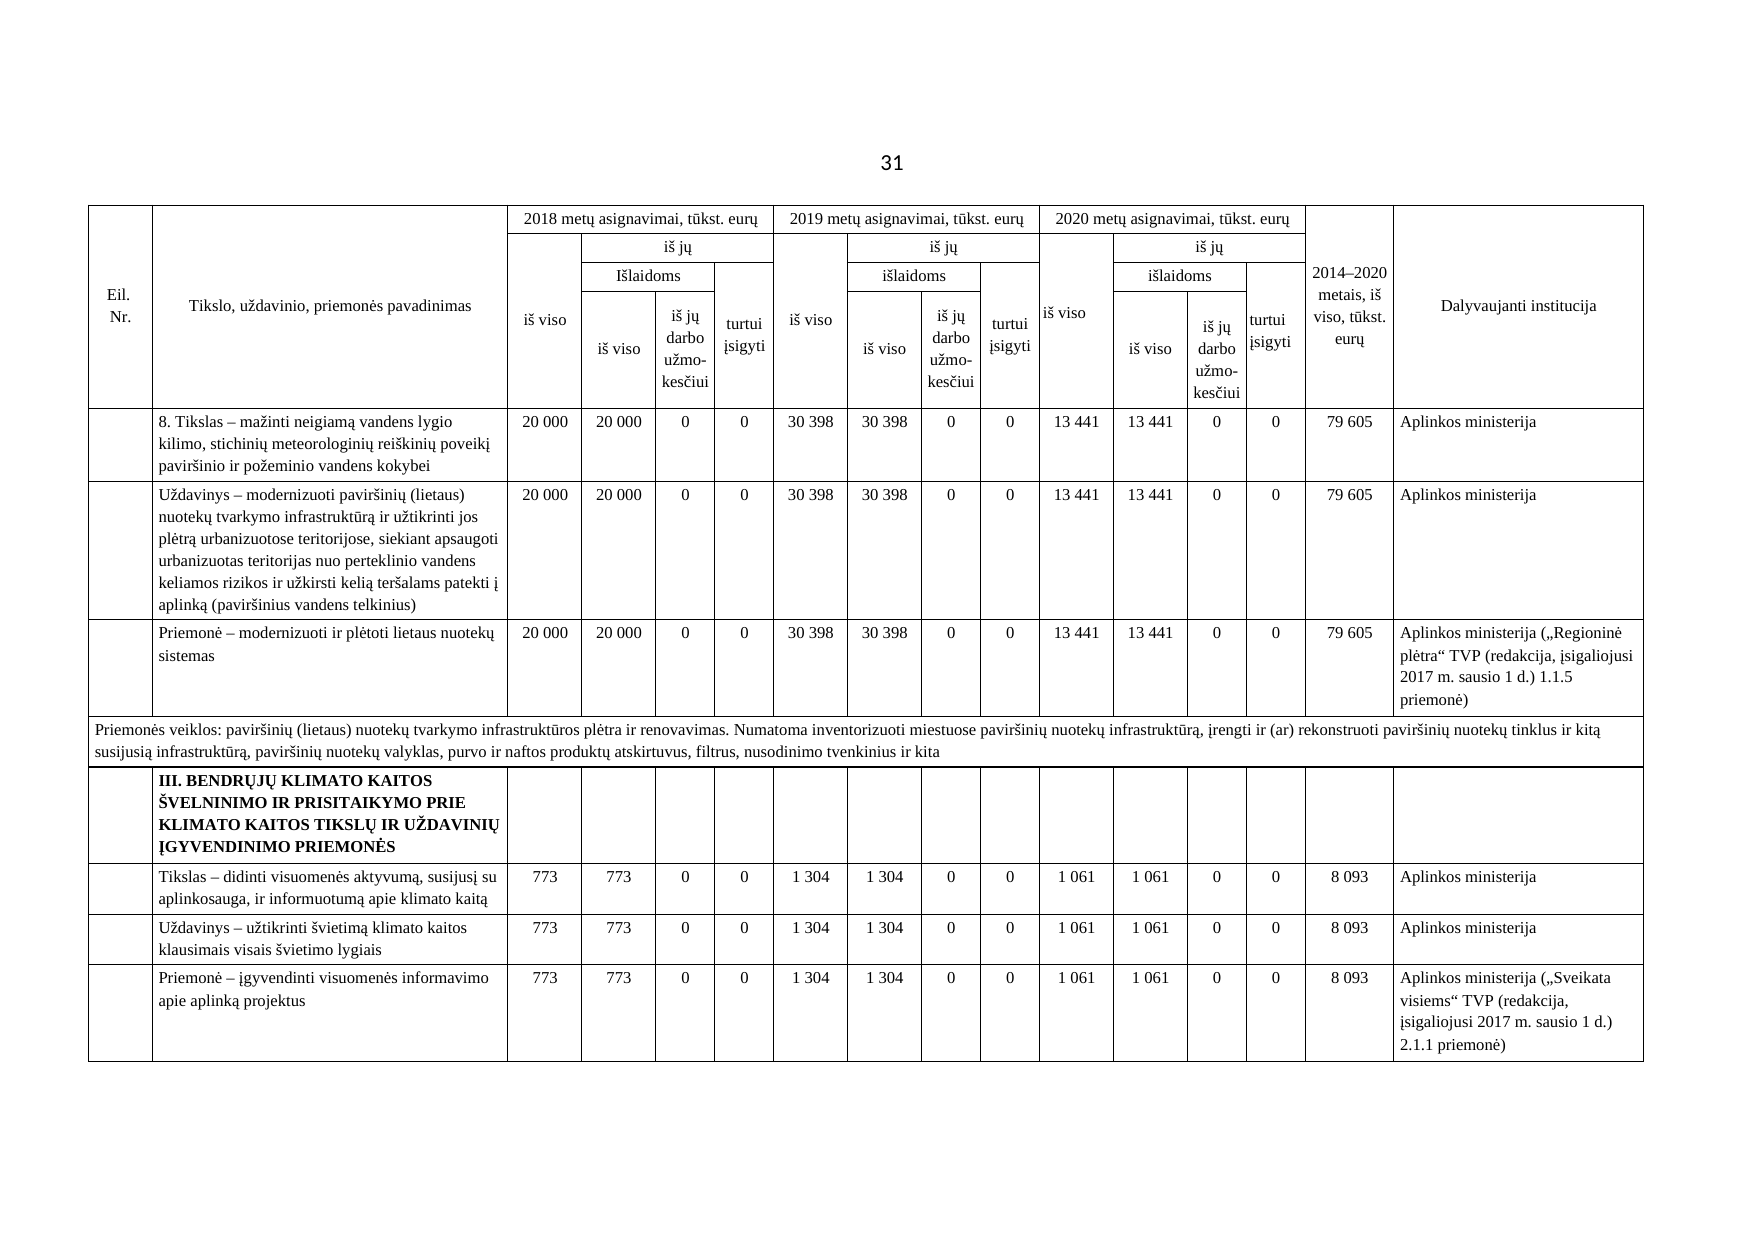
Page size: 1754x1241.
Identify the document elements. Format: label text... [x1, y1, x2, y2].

table_cell [656, 768, 714, 863]
table_cell [89, 965, 152, 1061]
table_cell 773 [508, 965, 581, 1061]
table_cell [1306, 768, 1393, 863]
table_cell turtui įsigyti [715, 263, 773, 408]
table_cell [582, 768, 655, 863]
table_cell [981, 768, 1039, 863]
table_cell 30 398 [848, 409, 921, 481]
table_cell 1 304 [848, 915, 921, 964]
table_cell 0 [1188, 620, 1246, 716]
table_cell Priemonė – modernizuoti ir plėtoti lietaus nuotekų sistemas [153, 620, 507, 716]
table_header Tikslo, uždavinio, priemonės pavadinimas [153, 206, 507, 408]
table_cell [89, 482, 152, 619]
table_cell 1 061 [1114, 965, 1187, 1061]
table_cell 1 061 [1114, 864, 1187, 913]
table_cell [715, 768, 773, 863]
table_cell turtui įsigyti [981, 263, 1039, 408]
table_cell 0 [1188, 864, 1246, 913]
table_cell 0 [1247, 620, 1305, 716]
table_cell [848, 768, 921, 863]
table_cell iš jų [848, 234, 1039, 262]
table_cell 0 [922, 864, 980, 913]
table_cell 1 304 [774, 864, 847, 913]
table_cell 0 [981, 915, 1039, 964]
table_cell [774, 768, 847, 863]
table_cell 0 [1188, 965, 1246, 1061]
table_cell 0 [715, 915, 773, 964]
table_cell 1 304 [848, 965, 921, 1061]
table_cell 79 605 [1306, 620, 1393, 716]
table_cell iš jų darbo užmo-kesčiui [656, 292, 714, 408]
table_cell 20 000 [582, 620, 655, 716]
table_cell [1188, 768, 1246, 863]
table_cell 1 061 [1040, 864, 1113, 913]
table_cell iš viso [1114, 292, 1187, 408]
table_cell 20 000 [508, 482, 581, 619]
table_cell iš jų [1114, 234, 1305, 262]
table_cell 0 [981, 864, 1039, 913]
table_cell iš jų [582, 234, 773, 262]
table_cell Tikslas – didinti visuomenės aktyvumą, susijusį su aplinkosauga, ir informuotumą apie klimato kaitą [153, 864, 507, 913]
table_cell iš jų darbo užmo-kesčiui [1188, 292, 1246, 408]
table_cell 13 441 [1114, 620, 1187, 716]
table_cell 1 061 [1040, 915, 1113, 964]
table_cell 30 398 [774, 482, 847, 619]
table_cell 0 [1247, 864, 1305, 913]
table_cell 0 [1188, 409, 1246, 481]
table_cell 20 000 [582, 482, 655, 619]
table_cell Uždavinys – modernizuoti paviršinių (lietaus) nuotekų tvarkymo infrastruktūrą ir užtikrinti jos plėtrą urbanizuotose teritorijose, siekiant apsaugoti urbanizuotas teritorijas nuo perteklinio vandens keliamos rizikos ir užkirsti kelią teršalams patekti į aplinką (paviršinius vandens telkinius) [153, 482, 507, 619]
table_cell 0 [922, 965, 980, 1061]
table_cell [89, 864, 152, 913]
table_cell 13 441 [1114, 482, 1187, 619]
table_cell 0 [656, 965, 714, 1061]
table_cell 30 398 [774, 620, 847, 716]
table_cell išlaidoms [848, 263, 980, 291]
table_header Dalyvaujanti institucija [1394, 206, 1643, 408]
table_header 2019 metų asignavimai, tūkst. eurų [774, 206, 1039, 233]
table_cell 0 [1247, 409, 1305, 481]
table_cell 773 [508, 864, 581, 913]
table_cell [89, 768, 152, 863]
table_cell 0 [981, 409, 1039, 481]
table_cell 1 304 [774, 915, 847, 964]
table_cell 20 000 [508, 620, 581, 716]
table_cell 0 [656, 915, 714, 964]
table_cell 0 [656, 409, 714, 481]
table_cell [922, 768, 980, 863]
table_cell 8. Tikslas – mažinti neigiamą vandens lygio kilimo, stichinių meteorologinių reiškinių poveikį paviršinio ir požeminio vandens kokybei [153, 409, 507, 481]
table_cell Priemonė – įgyvendinti visuomenės informavimo apie aplinką projektus [153, 965, 507, 1061]
table_cell 773 [582, 864, 655, 913]
table_cell 0 [715, 620, 773, 716]
table_cell 0 [1188, 482, 1246, 619]
table_cell iš viso [508, 234, 581, 408]
table_cell 0 [922, 409, 980, 481]
table_cell išlaidoms [1114, 263, 1246, 291]
table_cell 13 441 [1040, 482, 1113, 619]
table_cell Aplinkos ministerija („Sveikata visiems“ TVP (redakcija, įsigaliojusi 2017 m. sausio 1 d.) 2.1.1 priemonė) [1394, 965, 1643, 1061]
table_cell 0 [981, 482, 1039, 619]
table_cell Aplinkos ministerija [1394, 409, 1643, 481]
table_cell III. BENDRŲJŲ KLIMATO KAITOS ŠVELNINIMO IR PRISITAIKYMO PRIE KLIMATO KAITOS TIKSLŲ IR UŽDAVINIŲ ĮGYVENDINIMO PRIEMONĖS [153, 768, 507, 863]
table_header Eil. Nr. [89, 206, 152, 408]
table_cell 0 [981, 620, 1039, 716]
table_cell Aplinkos ministerija [1394, 482, 1643, 619]
table_cell 79 605 [1306, 409, 1393, 481]
table_cell 0 [922, 915, 980, 964]
table_cell 0 [715, 864, 773, 913]
table_cell 30 398 [848, 482, 921, 619]
table_cell Aplinkos ministerija („Regioninė plėtra“ TVP (redakcija, įsigaliojusi 2017 m. sausio 1 d.) 1.1.5 priemonė) [1394, 620, 1643, 716]
table_cell 1 061 [1114, 915, 1187, 964]
table_cell turtui įsigyti [1247, 263, 1305, 408]
table_cell 8 093 [1306, 864, 1393, 913]
table_cell 0 [1247, 965, 1305, 1061]
table_cell 773 [582, 915, 655, 964]
table_cell iš viso [774, 234, 847, 408]
table_cell 0 [981, 965, 1039, 1061]
table_cell 0 [922, 620, 980, 716]
table_cell 30 398 [848, 620, 921, 716]
table_cell [1114, 768, 1187, 863]
table_cell [89, 409, 152, 481]
table_cell Aplinkos ministerija [1394, 864, 1643, 913]
table_cell 20 000 [508, 409, 581, 481]
table_cell 8 093 [1306, 915, 1393, 964]
table_cell 0 [715, 409, 773, 481]
table_cell iš viso [848, 292, 921, 408]
table_cell Priemonės veiklos: paviršinių (lietaus) nuotekų tvarkymo infrastruktūros plėtra ir renovavimas. Numatoma inventorizuoti miestuose paviršinių nuotekų infrastruktūrą, įrengti ir (ar) rekonstruoti paviršinių nuotekų tinklus ir kitą susijusią infrastruktūrą, paviršinių nuotekų valyklas, purvo ir naftos produktų atskirtuvus, filtrus, nusodinimo tvenkinius ir kita [89, 717, 1643, 766]
table_cell 0 [1247, 915, 1305, 964]
table_cell 8 093 [1306, 965, 1393, 1061]
table_cell 773 [582, 965, 655, 1061]
table_cell 13 441 [1040, 620, 1113, 716]
table_cell Aplinkos ministerija [1394, 915, 1643, 964]
table_cell 1 061 [1040, 965, 1113, 1061]
table_cell 0 [656, 482, 714, 619]
table_cell 0 [715, 965, 773, 1061]
table_cell 773 [508, 915, 581, 964]
table_cell 0 [656, 864, 714, 913]
table_cell 13 441 [1114, 409, 1187, 481]
table_cell 1 304 [848, 864, 921, 913]
table_cell [89, 915, 152, 964]
table_cell iš viso [582, 292, 655, 408]
table_header 2014–2020 metais, iš viso, tūkst. eurų [1306, 206, 1393, 408]
table_cell 1 304 [774, 965, 847, 1061]
table_cell [1247, 768, 1305, 863]
table_cell iš jų darbo užmo-kesčiui [922, 292, 980, 408]
table_header 2020 metų asignavimai, tūkst. eurų [1040, 206, 1305, 233]
table_cell 20 000 [582, 409, 655, 481]
table_cell 0 [715, 482, 773, 619]
table_cell [89, 620, 152, 716]
table_cell Uždavinys – užtikrinti švietimą klimato kaitos klausimais visais švietimo lygiais [153, 915, 507, 964]
table_cell iš viso [1040, 234, 1113, 408]
table_cell 0 [1188, 915, 1246, 964]
table_cell 30 398 [774, 409, 847, 481]
table_cell [508, 768, 581, 863]
table_cell 0 [922, 482, 980, 619]
table_cell [1040, 768, 1113, 863]
table_cell 13 441 [1040, 409, 1113, 481]
table_cell 0 [656, 620, 714, 716]
table_cell 79 605 [1306, 482, 1393, 619]
table_cell 0 [1247, 482, 1305, 619]
table_cell Išlaidoms [582, 263, 714, 291]
table_header 2018 metų asignavimai, tūkst. eurų [508, 206, 773, 233]
table_cell [1394, 768, 1643, 863]
